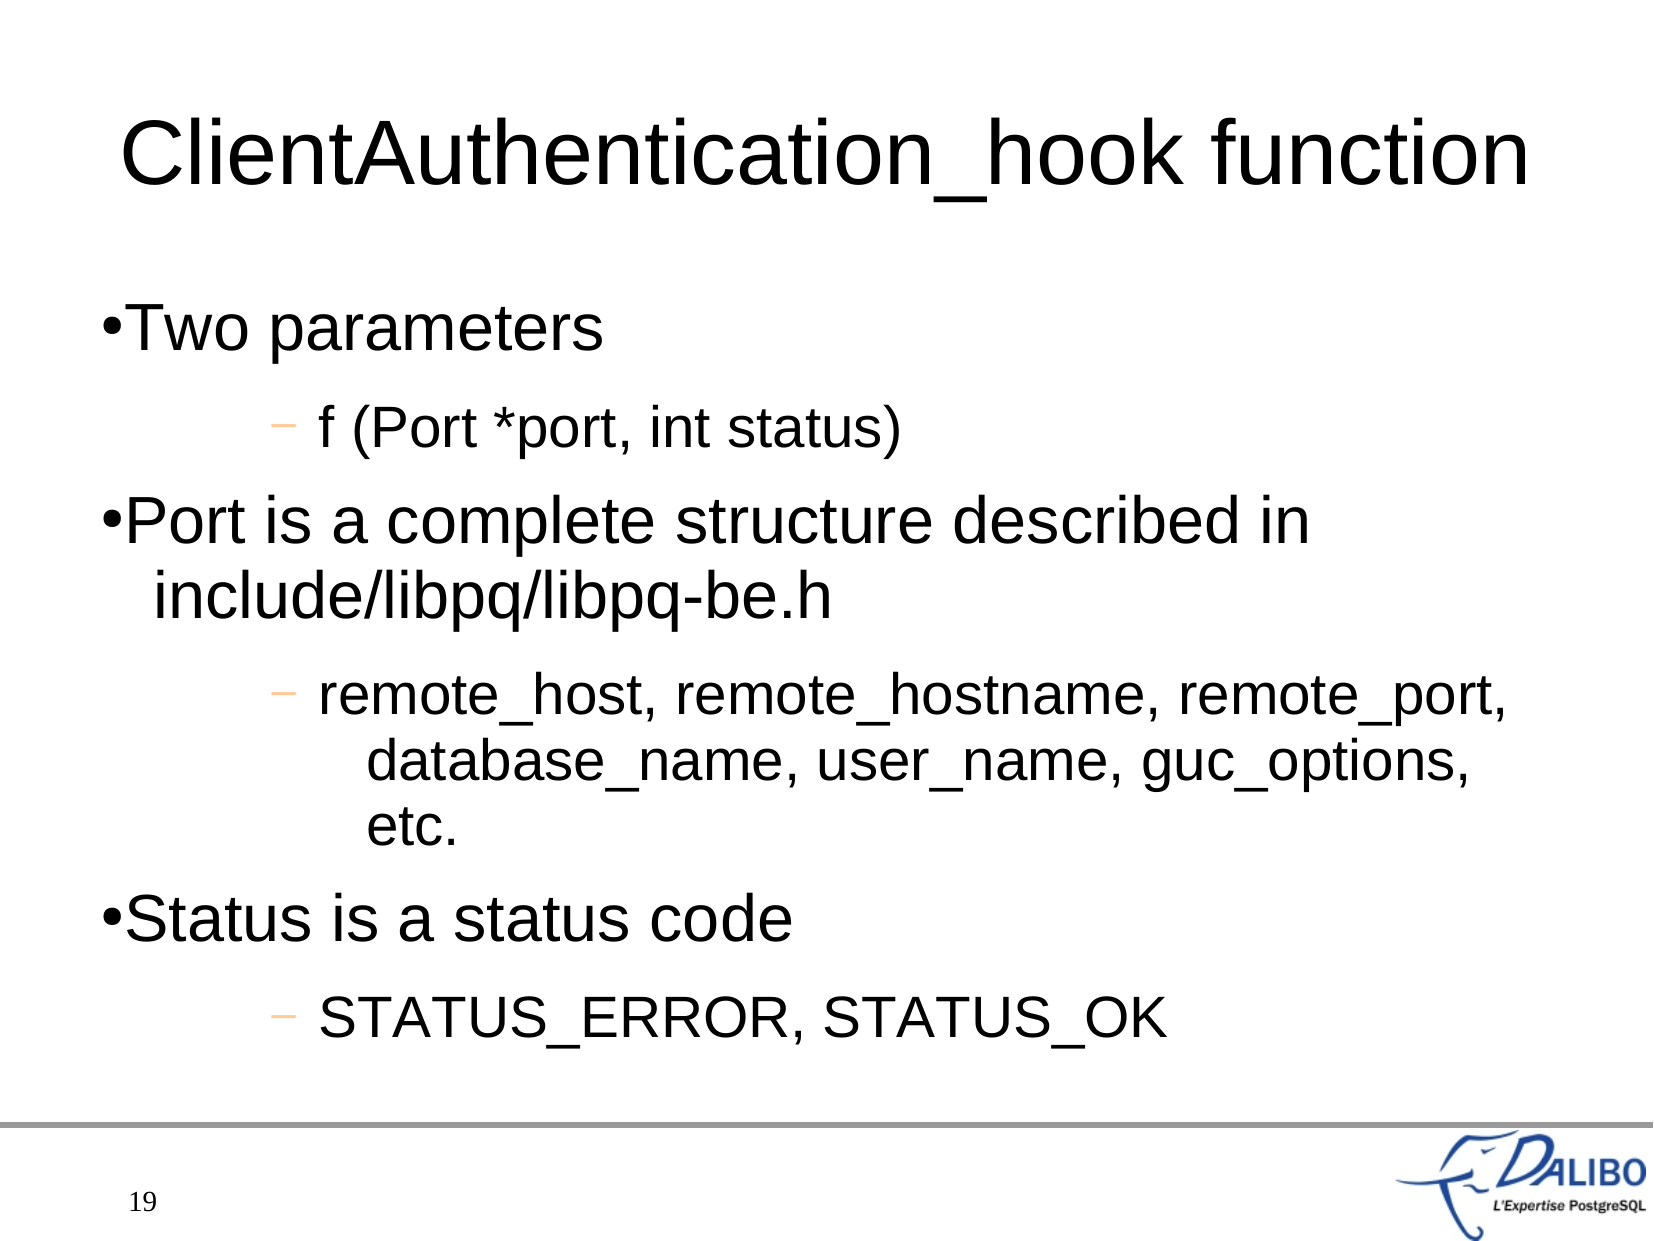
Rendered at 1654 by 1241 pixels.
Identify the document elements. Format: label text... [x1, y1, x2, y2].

list Two parameters f (Port *port, int status) Port is a complete structure described in include/libpq/libpq-be.h remote_host, remote_hostname, remote_port, database_name, user_name, guc_options, etc. Status is a status code STATUS_ERROR, STATUS_OK [82, 290, 1571, 1109]
title ClientAuthentication_hook function [82, 49, 1571, 257]
picture [1395, 1130, 1646, 1241]
